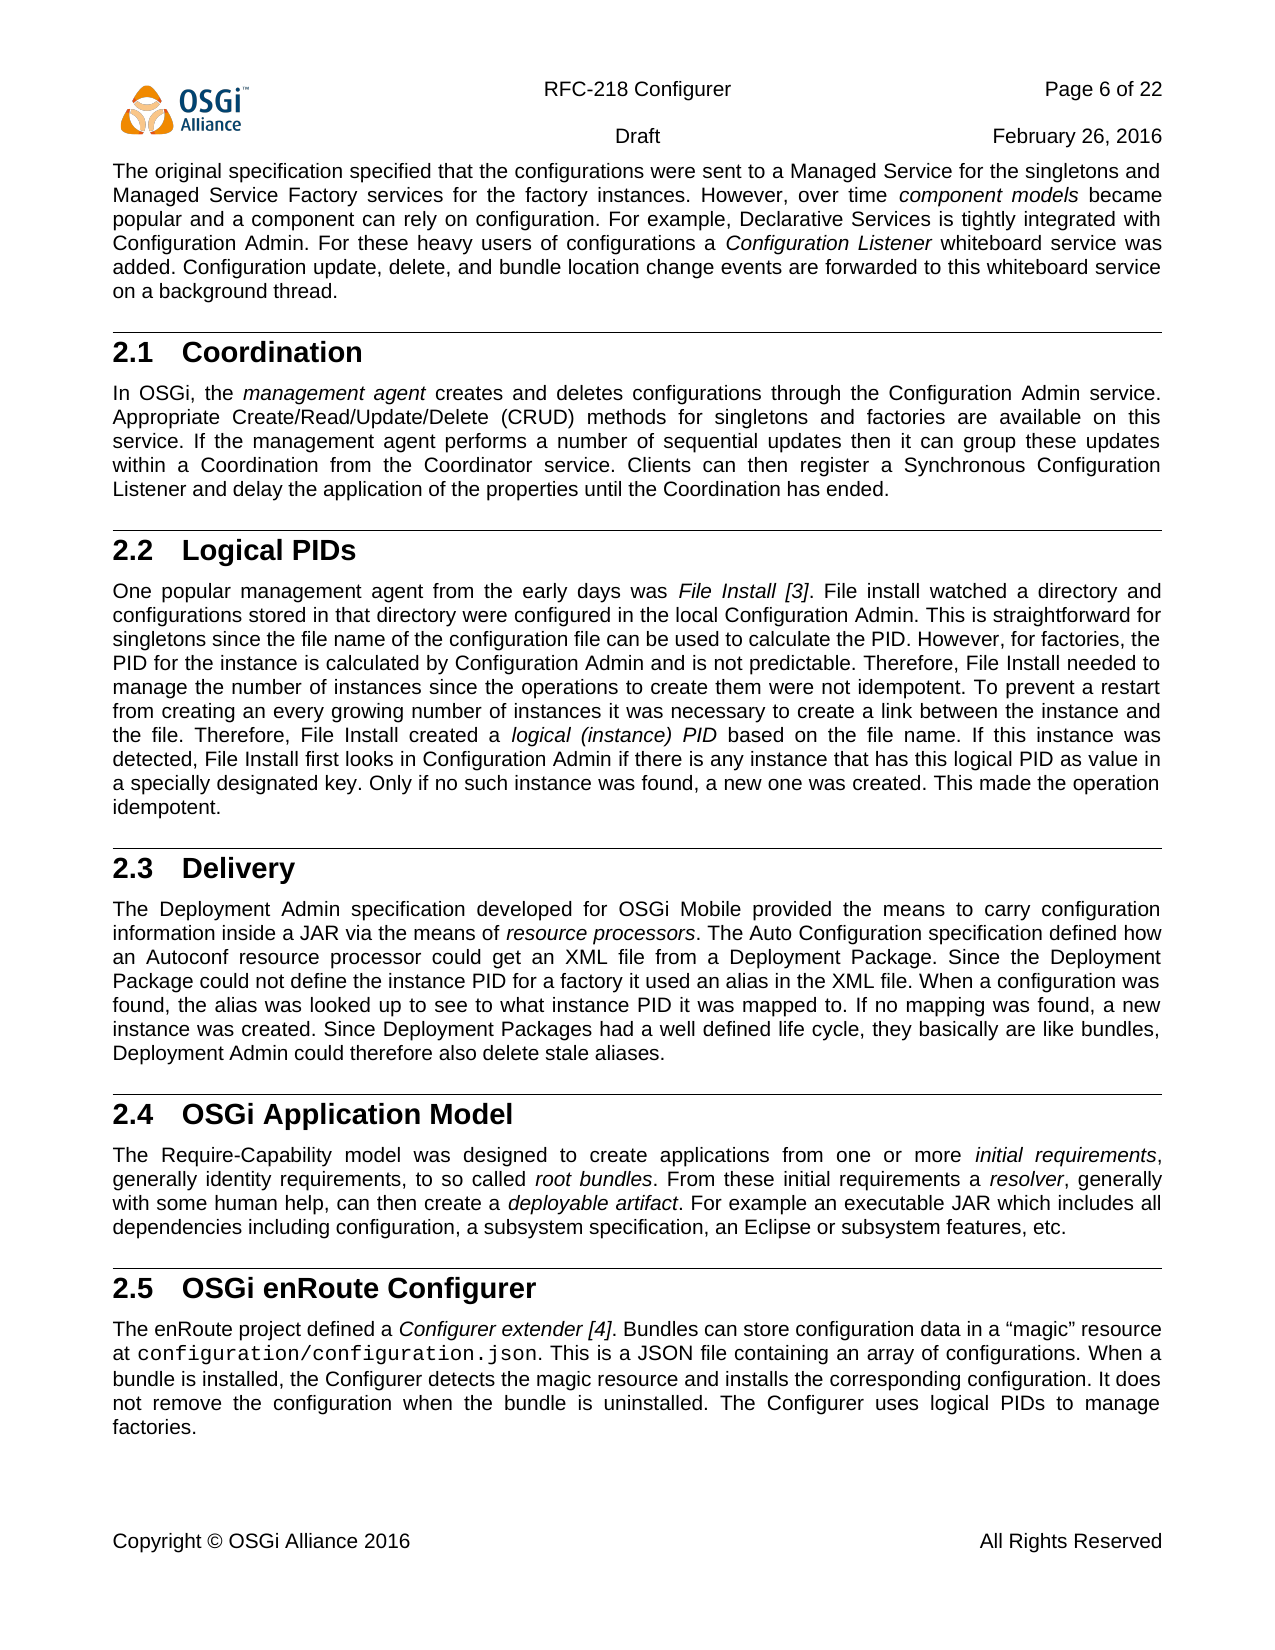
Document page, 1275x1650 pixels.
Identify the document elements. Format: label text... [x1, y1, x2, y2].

subtitle OSGi Application Model [112, 1095, 1162, 1131]
text The Require-Capability model was designed to create applications from one or more initial requirements, generally identity requirements, to so called root bundles. From these initial requirements a resolver, generally with some human help, can then create a deployable artifact. For example an executable JAR which includes all dependencies including configuration, a subsystem specification, an Eclipse or subsystem features, etc. [112, 1143, 1162, 1239]
picture [113, 78, 257, 142]
text One popular management agent from the early days was File Install [3].. File install watched a directory and configurations stored in that directory were configured in the local Configuration Admin. This is straightforward for singletons since the file name of the configuration file can be used to calculate the PID. However, for factories, the PID for the instance is calculated by Configuration Admin and is not predictable. Therefore, File Install needed to manage the number of instances since the operations to create them were not idempotent. To prevent a restart from creating an every growing number of instances it was necessary to create a link between the instance and the file. Therefore, File Install created a logical (instance) PID based on the file name. If this instance was detected, File Install first looks in Configuration Admin if there is any instance that has this logical PID as value in a specially designated key. Only if no such instance was found, a new one was created. This made the operation idempotent. [112, 579, 1162, 819]
subtitle OSGi enRoute Configurer [112, 1269, 1162, 1305]
subtitle Delivery [112, 849, 1162, 884]
text In OSGi, the management agent creates and deletes configurations through the Configuration Admin service. Appropriate Create/Read/Update/Delete (CRUD) methods for singletons and factories are available on this service. If the management agent performs a number of sequential updates then it can group these updates within a Coordination from the Coordinator service. Clients can then register a Synchronous Configuration Listener and delay the application of the properties until the Coordination has ended. [112, 381, 1162, 501]
text The enRoute project defined a Configurer extender [4].. Bundles can store configuration data in a “magic” resource at configuration/configuration.json. This is a JSON file containing an array of configurations. When a bundle is installed, the Configurer detects the magic resource and installs the corresponding configuration. It does not remove the configuration when the bundle is uninstalled. The Configurer uses logical PIDs to manage factories. [112, 1317, 1162, 1439]
text The original specification specified that the configurations were sent to a Managed Service for the singletons and Managed Service Factory services for the factory instances. However, over time component models became popular and a component can rely on configuration. For example, Declarative Services is tightly integrated with Configuration Admin. For these heavy users of configurations a Configuration Listener whiteboard service was added. Configuration update, delete, and bundle location change events are forwarded to this whiteboard service on a background thread. [112, 159, 1162, 303]
text The Deployment Admin specification developed for OSGi Mobile provided the means to carry configuration information inside a JAR via the means of resource processors. The Auto Configuration specification defined how an Autoconf resource processor could get an XML file from a Deployment Package. Since the Deployment Package could not define the instance PID for a factory it used an alias in the XML file. When a configuration was found, the alias was looked up to see to what instance PID it was mapped to. If no mapping was found, a new instance was created. Since Deployment Packages had a well defined life cycle, they basically are like bundles, Deployment Admin could therefore also delete stale aliases. [112, 897, 1162, 1065]
subtitle Logical PIDs [112, 531, 1162, 567]
subtitle Coordination [112, 333, 1162, 368]
